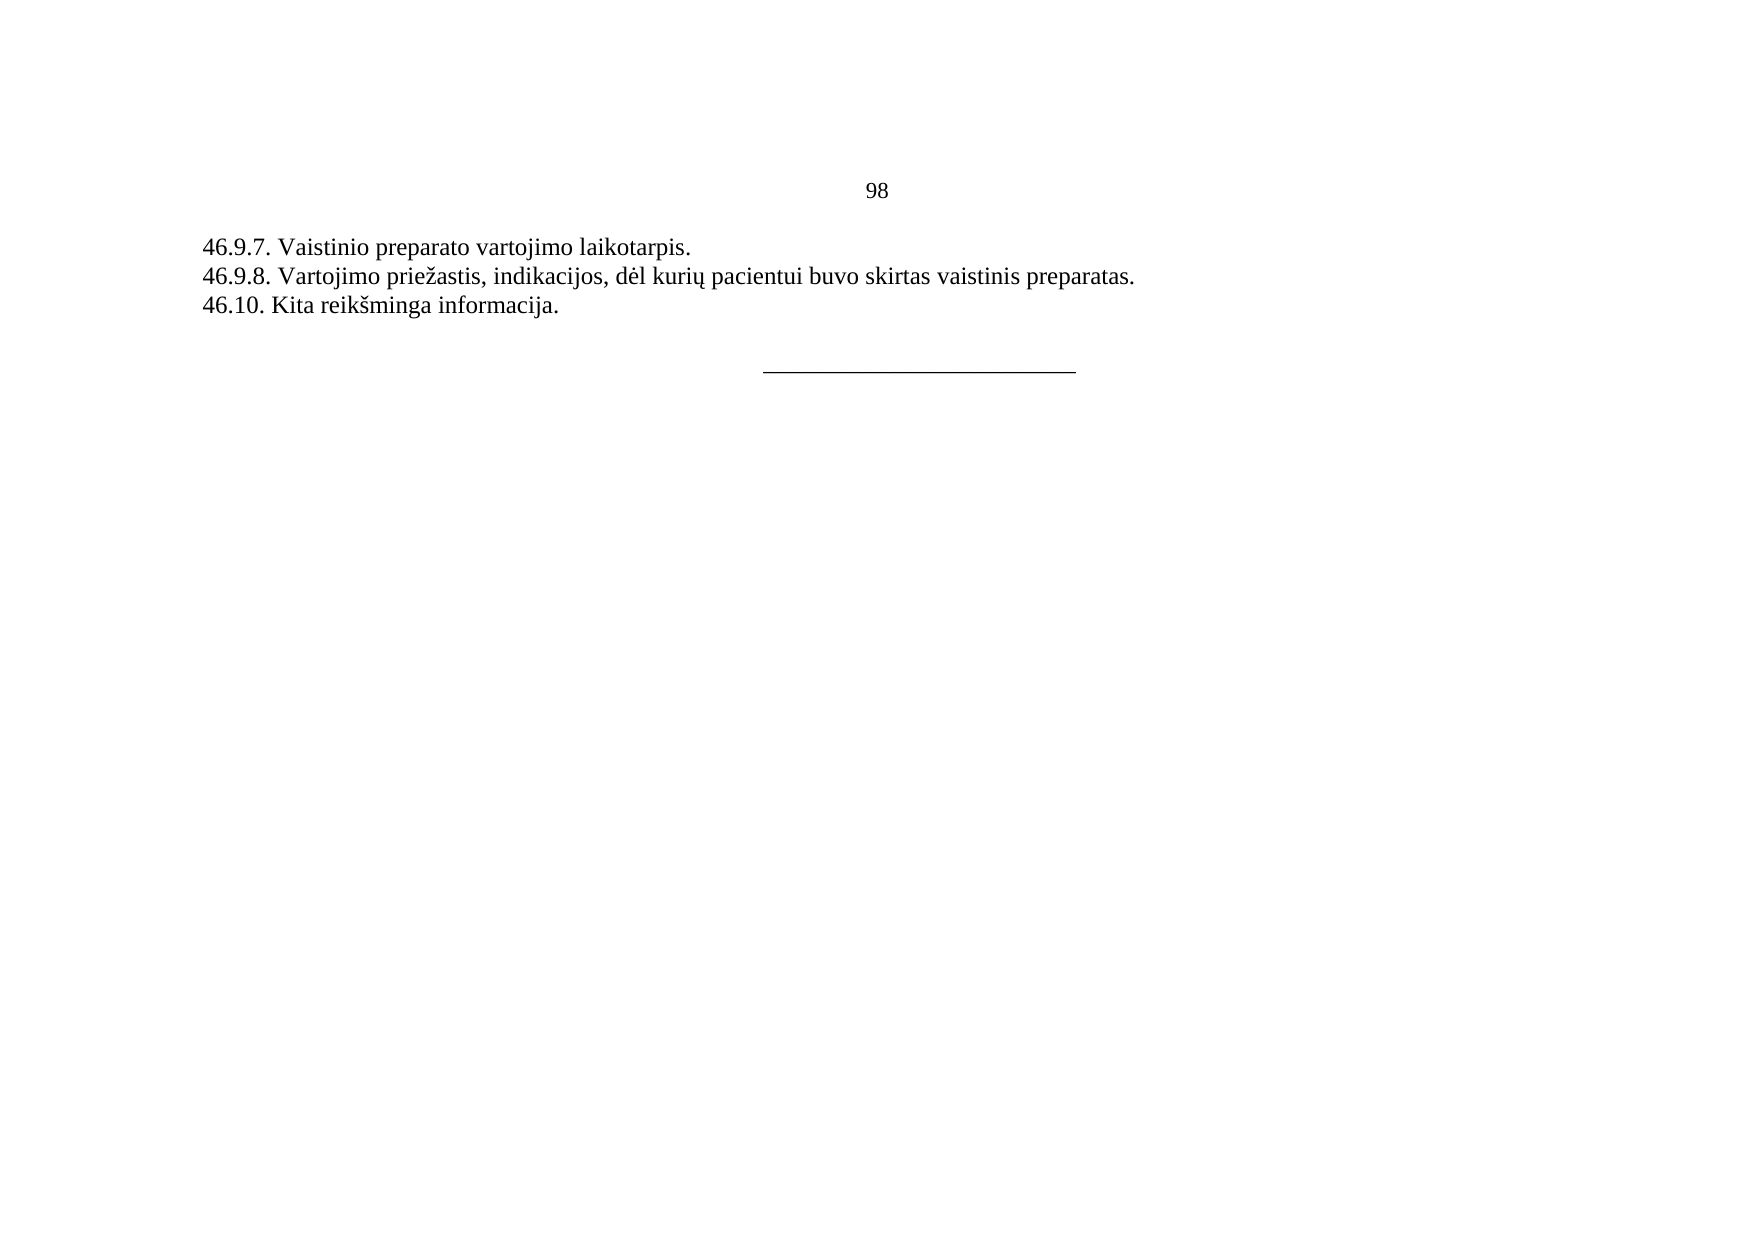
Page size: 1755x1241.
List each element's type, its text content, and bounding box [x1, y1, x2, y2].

text 46.9.7. Vaistinio preparato vartojimo laikotarpis. [118, 232, 1636, 261]
text 46.9.8. Vartojimo priežastis, indikacijos, dėl kurių pacientui buvo skirtas vaistinis preparatas. [118, 261, 1636, 290]
text _________________________ [118, 347, 1636, 376]
text 46.10. Kita reikšminga informacija. [118, 290, 1636, 318]
